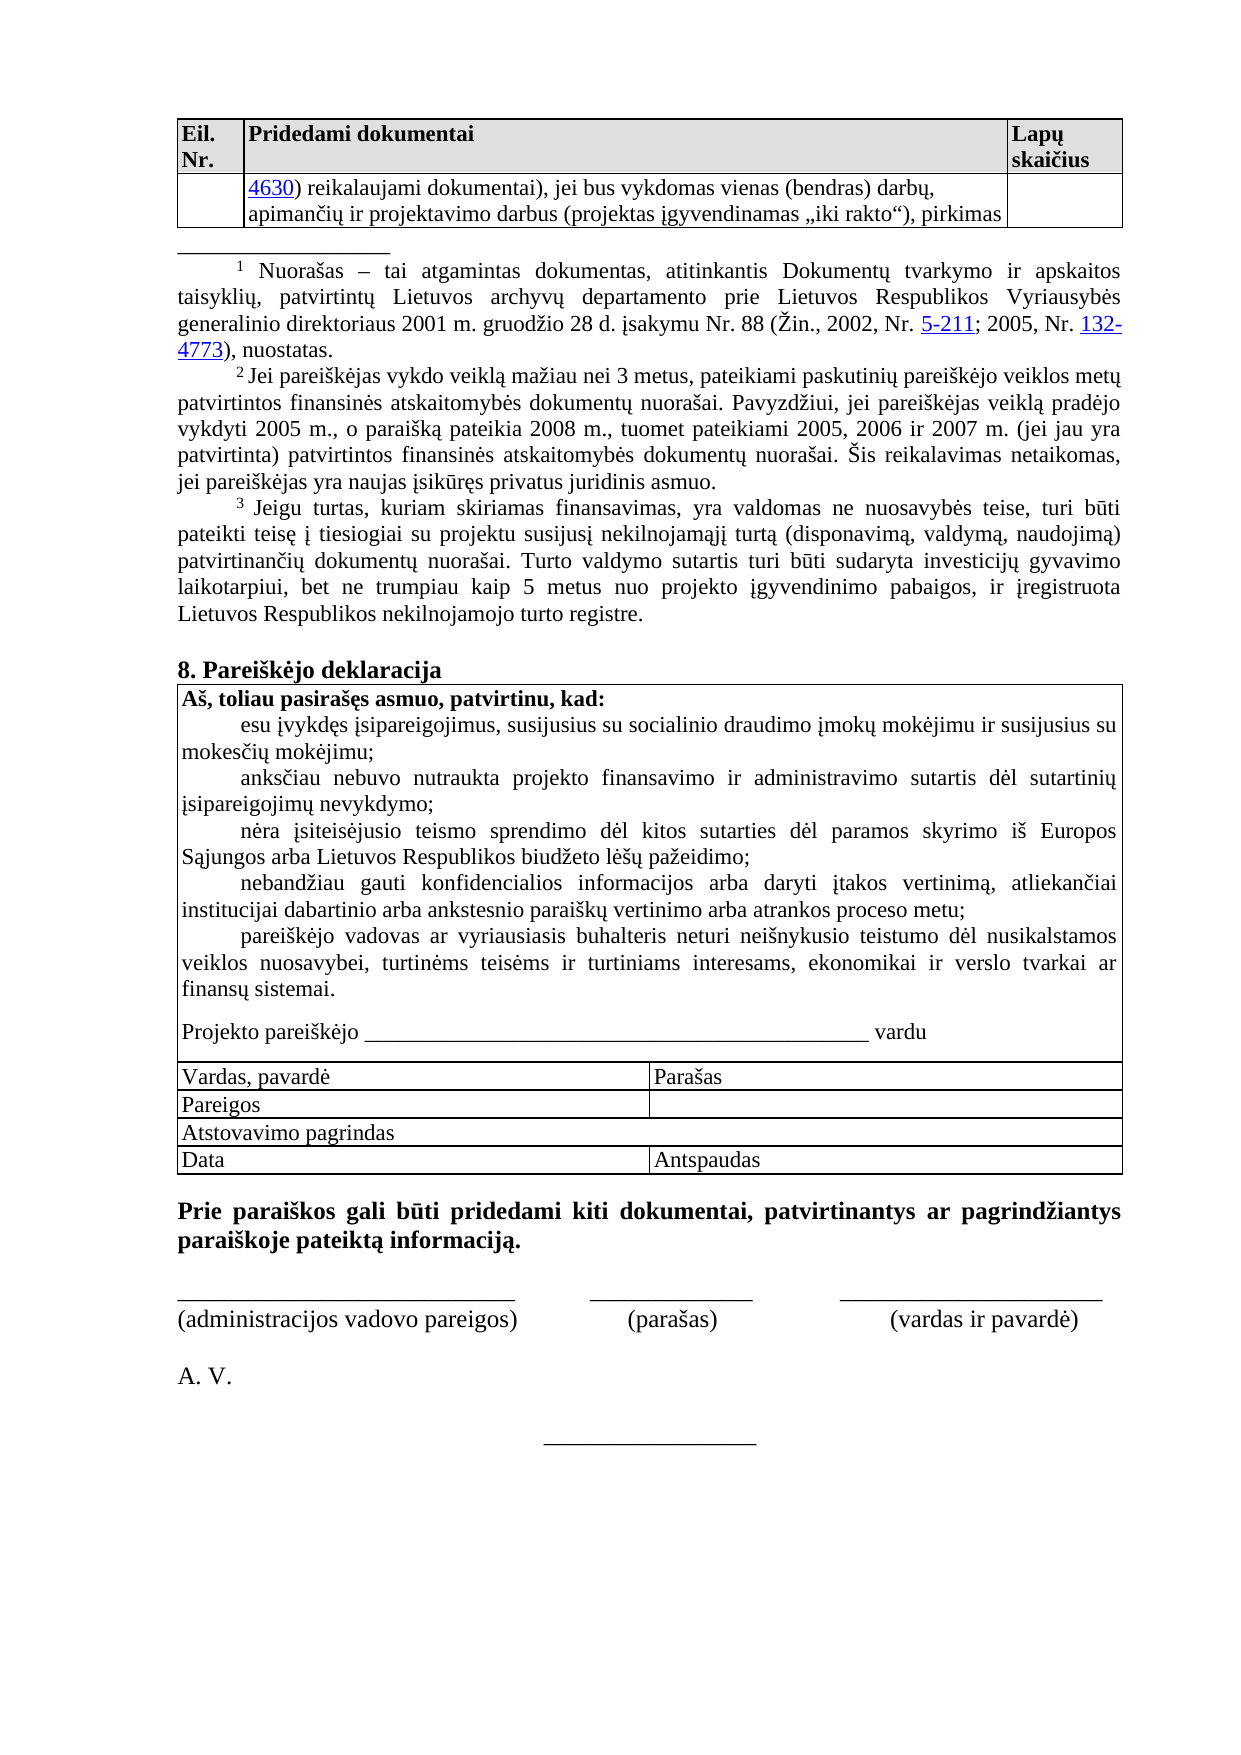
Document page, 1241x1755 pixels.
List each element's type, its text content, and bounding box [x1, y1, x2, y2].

table_header Pridedami dokumentai [245, 120, 1007, 172]
text _________________ [177, 228, 1122, 257]
table_header Aš, toliau pasirašęs asmuo, patvirtinu, kad: [178, 685, 1122, 711]
text ___________________________ _____________ _____________________ [177, 1275, 1122, 1304]
table_cell [650, 1091, 1122, 1117]
table_cell Data [178, 1147, 649, 1173]
table_cell [1008, 174, 1122, 227]
table_header Eil. Nr. [178, 120, 243, 172]
text Prie paraiškos gali būti pridedami kiti dokumentai, patvirtinantys ar pagrindžiantys paraiškoje pateiktą informaciją. [177, 1196, 1122, 1253]
table_cell 4630) reikalaujami dokumentai), jei bus vykdomas vienas (bendras) darbų, apimančių ir projektavimo darbus (projektas įgyvendinamas „iki rakto“), pirkimas [245, 174, 1007, 227]
text 8. Pareiškėjo deklaracija [177, 655, 1122, 683]
text A. V. [177, 1361, 1122, 1390]
table_cell esu įvykdęs įsipareigojimus, susijusius su socialinio draudimo įmokų mokėjimu ir susijusius su mokesčių mokėjimu; anksčiau nebuvo nutraukta projekto finansavimo ir administravimo sutartis dėl sutartinių įsipareigojimų nevykdymo; nėra įsiteisėjusio teismo sprendimo dėl kitos sutarties dėl paramos skyrimo iš Europos Sąjungos arba Lietuvos Respublikos biudžeto lėšų pažeidimo; nebandžiau gauti konfidencialios informacijos arba daryti įtakos vertinimą, atliekančiai institucijai dabartinio arba ankstesnio paraiškų vertinimo arba atrankos proceso metu; pareiškėjo vadovas ar vyriausiasis buhalteris neturi neišnykusio teistumo dėl nusikalstamos veiklos nuosavybei, turtinėms teisėms ir turtiniams interesams, ekonomikai ir verslo tvarkai ar finansų sistemai. Projekto pareiškėjo ____________________________________________ vardu [178, 711, 1122, 1061]
text _________________ [177, 1419, 1122, 1447]
text 1 Nuorašas – tai atgamintas dokumentas, atitinkantis Dokumentų tvarkymo ir apskaitos taisyklių, patvirtintų Lietuvos archyvų departamento prie Lietuvos Respublikos Vyriausybės generalinio direktoriaus 2001 m. gruodžio 28 d. įsakymu Nr. 88 (Žin., 2002, Nr. 5-211; 2005, Nr. 132-4773), nuostatas. [177, 257, 1122, 362]
text 2 Jei pareiškėjas vykdo veiklą mažiau nei 3 metus, pateikiami paskutinių pareiškėjo veiklos metų patvirtintos finansinės atskaitomybės dokumentų nuorašai. Pavyzdžiui, jei pareiškėjas veiklą pradėjo vykdyti 2005 m., o paraišką pateikia 2008 m., tuomet pateikiami 2005, 2006 ir 2007 m. (jei jau yra patvirtinta) patvirtintos finansinės atskaitomybės dokumentų nuorašai. Šis reikalavimas netaikomas, jei pareiškėjas yra naujas įsikūręs privatus juridinis asmuo. [177, 362, 1122, 494]
table_cell Antspaudas [650, 1147, 1122, 1173]
table_cell Vardas, pavardė [178, 1063, 649, 1089]
table_cell [178, 174, 243, 227]
table_cell Parašas [650, 1063, 1122, 1089]
table_cell Pareigos [178, 1091, 649, 1117]
table_cell Atstovavimo pagrindas [178, 1119, 1122, 1145]
text (administracijos vadovo pareigos) (parašas) (vardas ir pavardė) [177, 1304, 1122, 1332]
text 3 Jeigu turtas, kuriam skiriamas finansavimas, yra valdomas ne nuosavybės teise, turi būti pateikti teisę į tiesiogiai su projektu susijusį nekilnojamąjį turtą (disponavimą, valdymą, naudojimą) patvirtinančių dokumentų nuorašai. Turto valdymo sutartis turi būti sudaryta investicijų gyvavimo laikotarpiui, bet ne trumpiau kaip 5 metus nuo projekto įgyvendinimo pabaigos, ir įregistruota Lietuvos Respublikos nekilnojamojo turto registre. [177, 494, 1122, 626]
table_header Lapų skaičius [1008, 120, 1122, 172]
